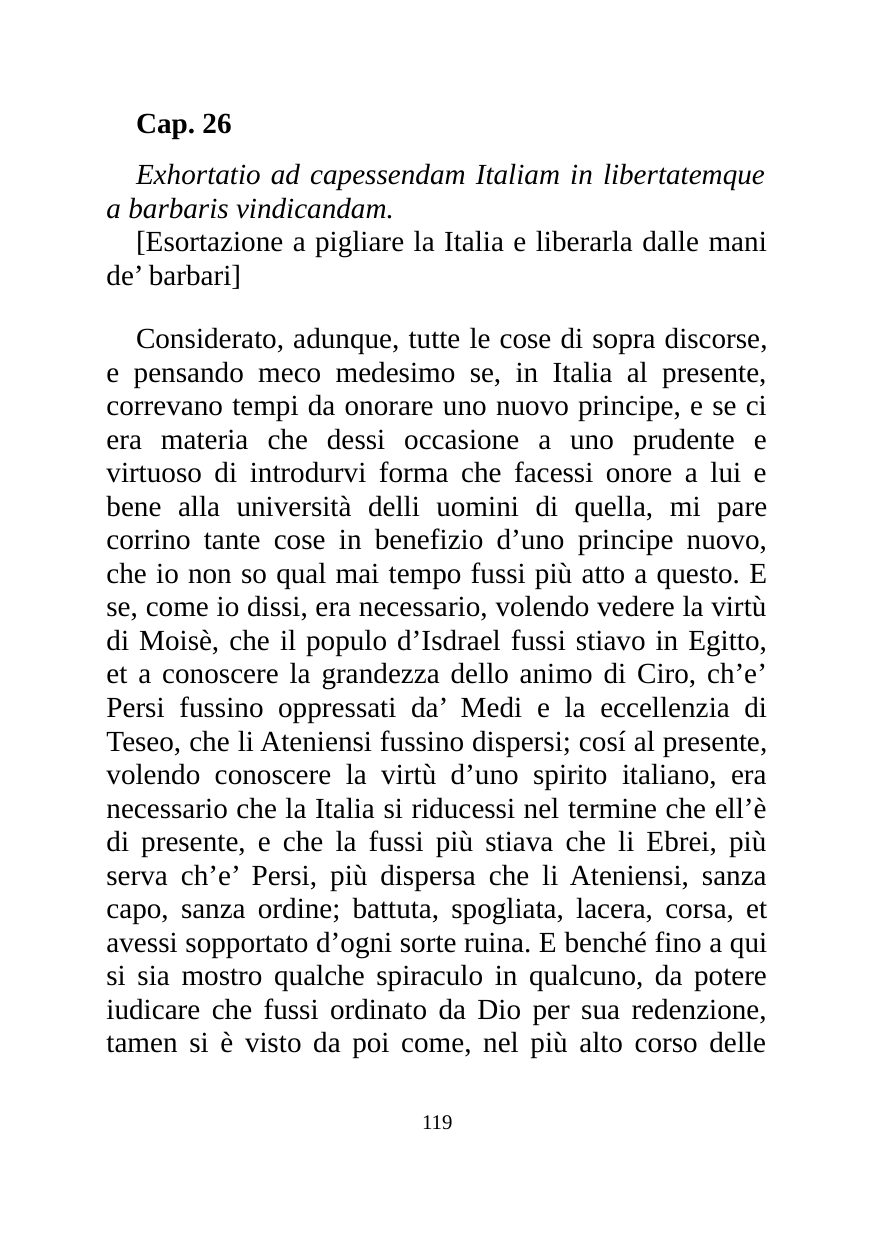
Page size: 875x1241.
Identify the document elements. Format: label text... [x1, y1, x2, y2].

text [Esortazione a pigliare la Italia e liberarla dalle mani de’ barbari] [106, 224, 768, 292]
text Considerato, adunque, tutte le cose di sopra discorse, e pensando meco medesimo se, in Italia al presente, correvano tempi da onorare uno nuovo principe, e se ci era materia che dessi occasione a uno prudente e virtuoso di introdurvi forma che facessi onore a lui e bene alla università delli uomini di quella, mi pare corrino tante cose in benefizio d’uno principe nuovo, che io non so qual mai tempo fussi più atto a questo. E se, come io dissi, era necessario, volendo vedere la virtù di Moisè, che il populo d’Isdrael fussi stiavo in Egitto, et a conoscere la grandezza dello animo di Ciro, ch’e’ Persi fussino oppressati da’ Medi e la eccellenzia di Teseo, che li Ateniensi fussino dispersi; cosí al presente, volendo conoscere la virtù d’uno spirito italiano, era necessario che la Italia si riducessi nel termine che ell’è di presente, e che la fussi più stiava che li Ebrei, più serva ch’e’ Persi, più dispersa che li Ateniensi, sanza capo, sanza ordine; battuta, spogliata, lacera, corsa, et avessi sopportato d’ogni sorte ruina. E benché fino a qui si sia mostro qualche spiraculo in qualcuno, da potere iudicare che fussi ordinato da Dio per sua redenzione, tamen si è visto da poi come, nel più alto corso delle [106, 321, 768, 1059]
subtitle Cap. 26 [106, 106, 768, 140]
text Exhortatio ad capessendam Italiam in libertatemque a barbaris vindicandam. [106, 157, 768, 224]
